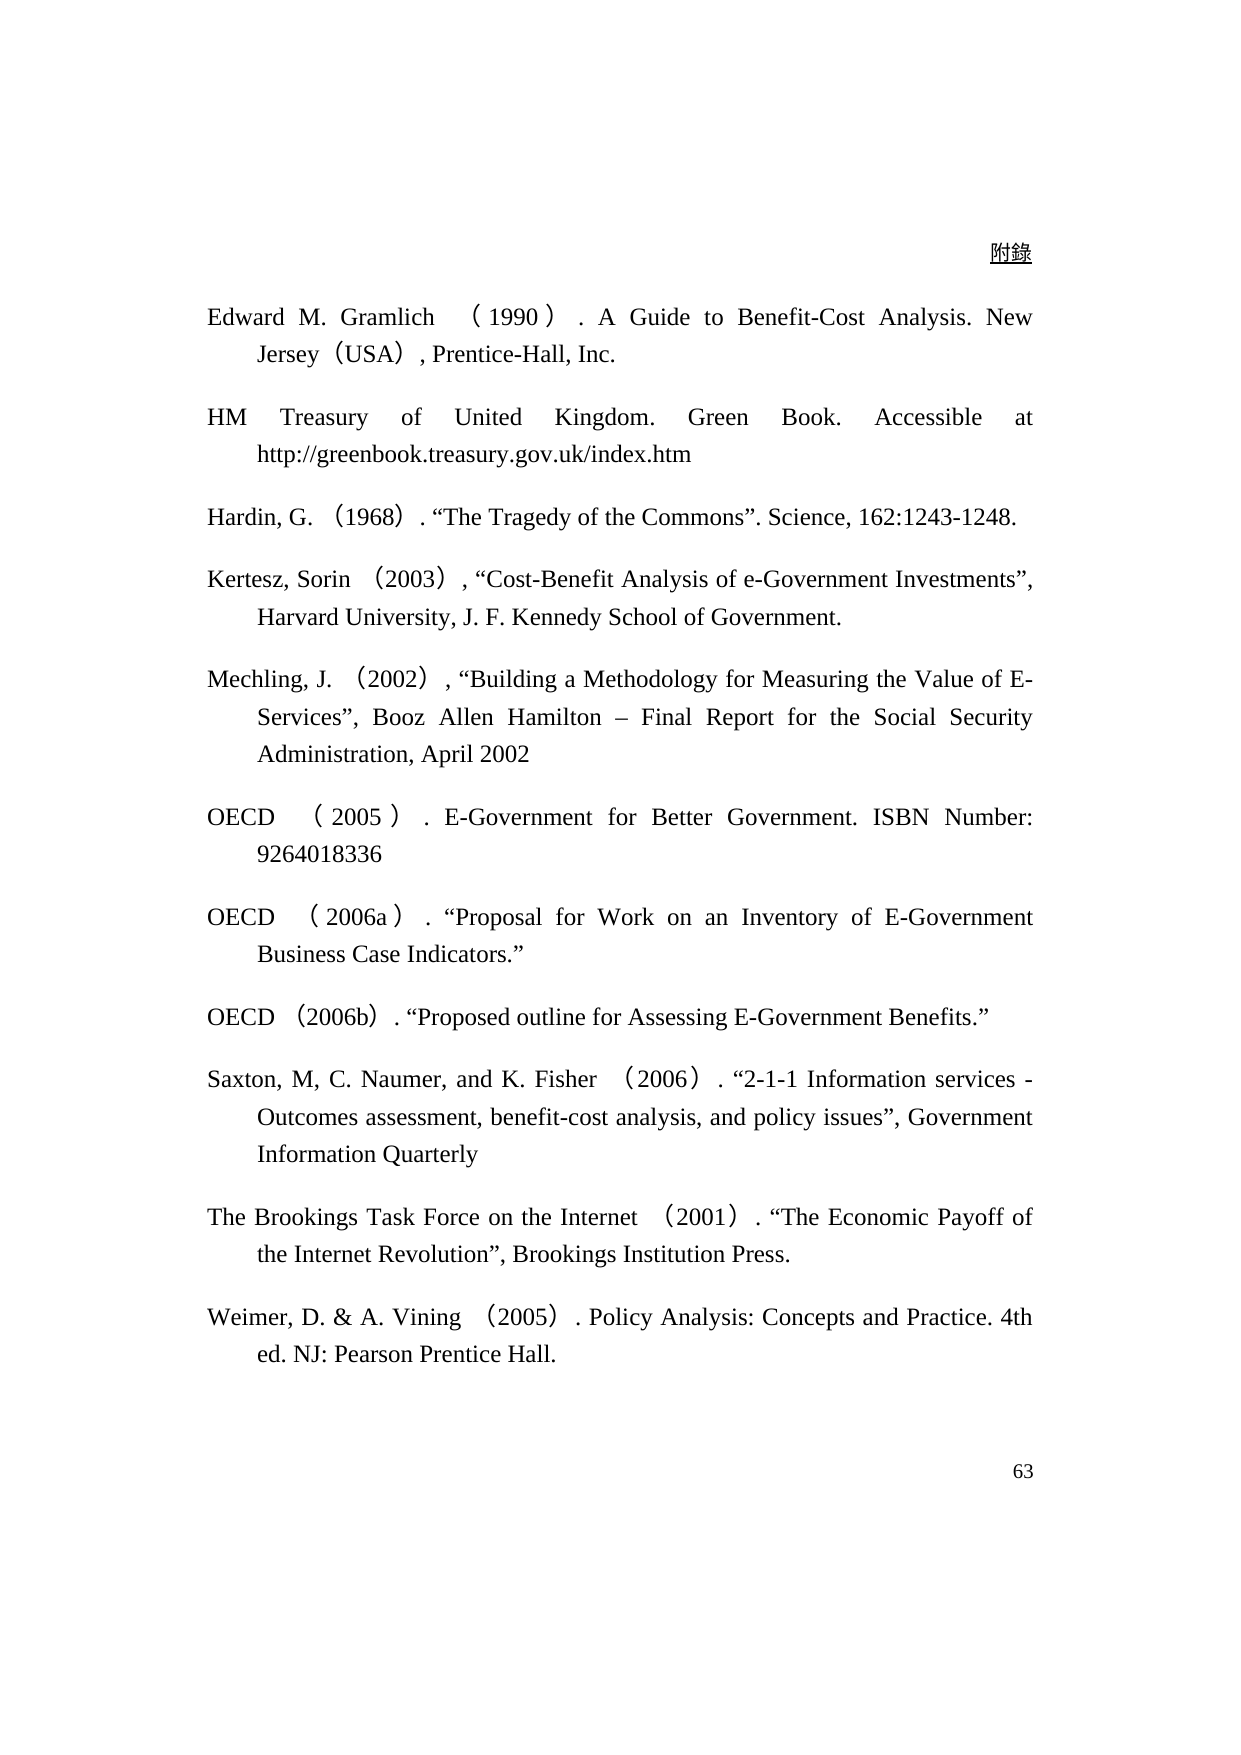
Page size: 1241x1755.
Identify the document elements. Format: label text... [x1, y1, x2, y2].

text OECD （2005）. E-Government for Better Government. ISBN Number: 9264018336 [207, 795, 1033, 870]
text Hardin, G. （1968）. “The Tragedy of the Commons”. Science, 162:1243-1248. [207, 495, 1033, 533]
text HM Treasury of United Kingdom. Green Book. Accessible at http://greenbook.treasury.gov.uk/index.htm [207, 395, 1033, 470]
text Mechling, J. （2002）, “Building a Methodology for Measuring the Value of E-Services”, Booz Allen Hamilton – Final Report for the Social Security Administration, April 2002 [207, 658, 1033, 770]
text The Brookings Task Force on the Internet （2001）. “The Economic Payoff of the Internet Revolution”, Brookings Institution Press. [207, 1195, 1033, 1270]
text Weimer, D. & A. Vining （2005）. Policy Analysis: Concepts and Practice. 4th ed. NJ: Pearson Prentice Hall. [207, 1295, 1033, 1370]
text Edward M. Gramlich （1990）. A Guide to Benefit-Cost Analysis. New Jersey（USA）, Prentice-Hall, Inc. [207, 295, 1033, 370]
text Kertesz, Sorin （2003）, “Cost-Benefit Analysis of e-Government Investments”, Harvard University, J. F. Kennedy School of Government. [207, 558, 1033, 633]
text OECD （2006a）. “Proposal for Work on an Inventory of E-Government Business Case Indicators.” [207, 895, 1033, 970]
text Saxton, M, C. Naumer, and K. Fisher （2006）. “2-1-1 Information services - Outcomes assessment, benefit-cost analysis, and policy issues”, Government Information Quarterly [207, 1058, 1033, 1170]
text OECD （2006b）. “Proposed outline for Assessing E-Government Benefits.” [207, 995, 1033, 1033]
